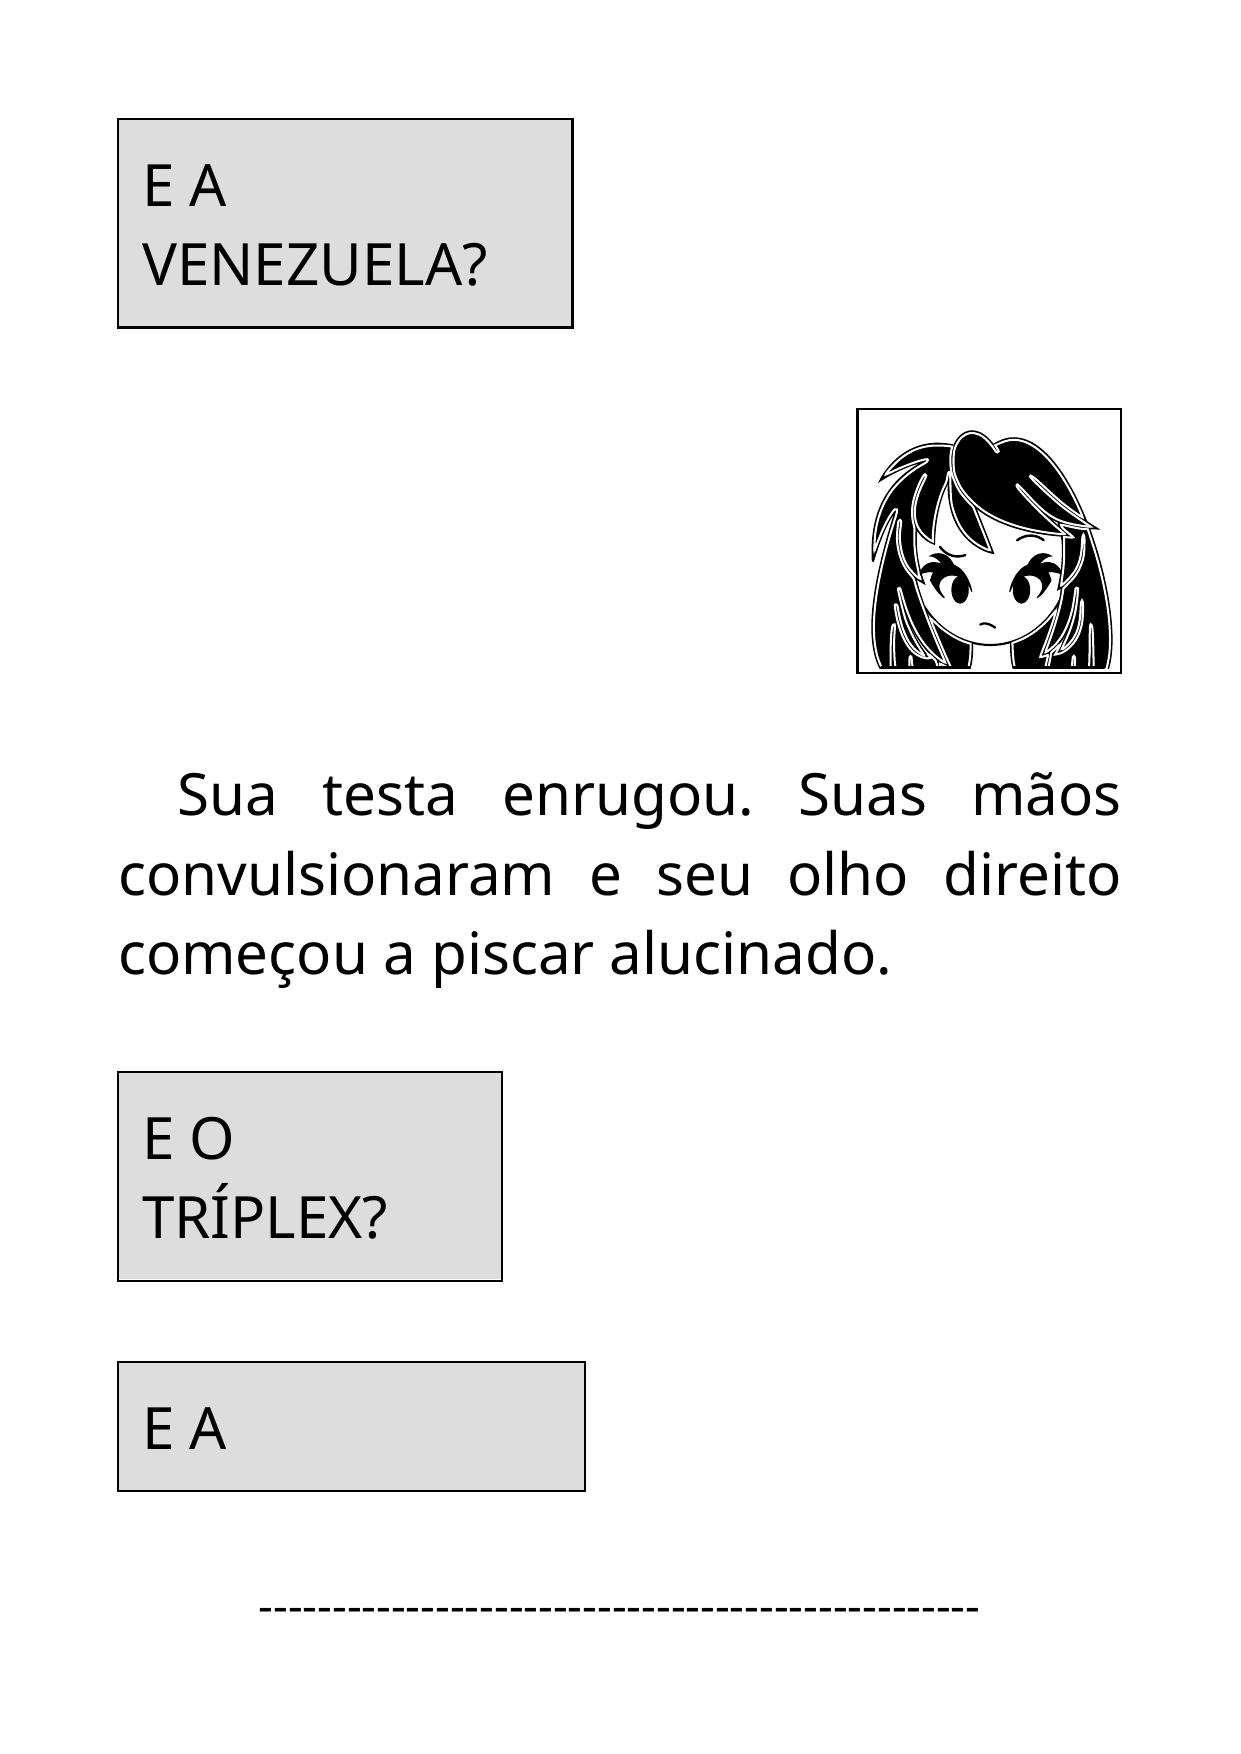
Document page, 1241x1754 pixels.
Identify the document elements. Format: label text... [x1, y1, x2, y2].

table_header E A [119, 1363, 584, 1490]
table_header E O TRÍPLEX? [119, 1073, 501, 1279]
text Sua testa enrugou. Suas mãos convulsionaram e seu olho direito começou a piscar alucinado. [118, 753, 1122, 992]
table_header E A VENEZUELA? [119, 120, 571, 326]
